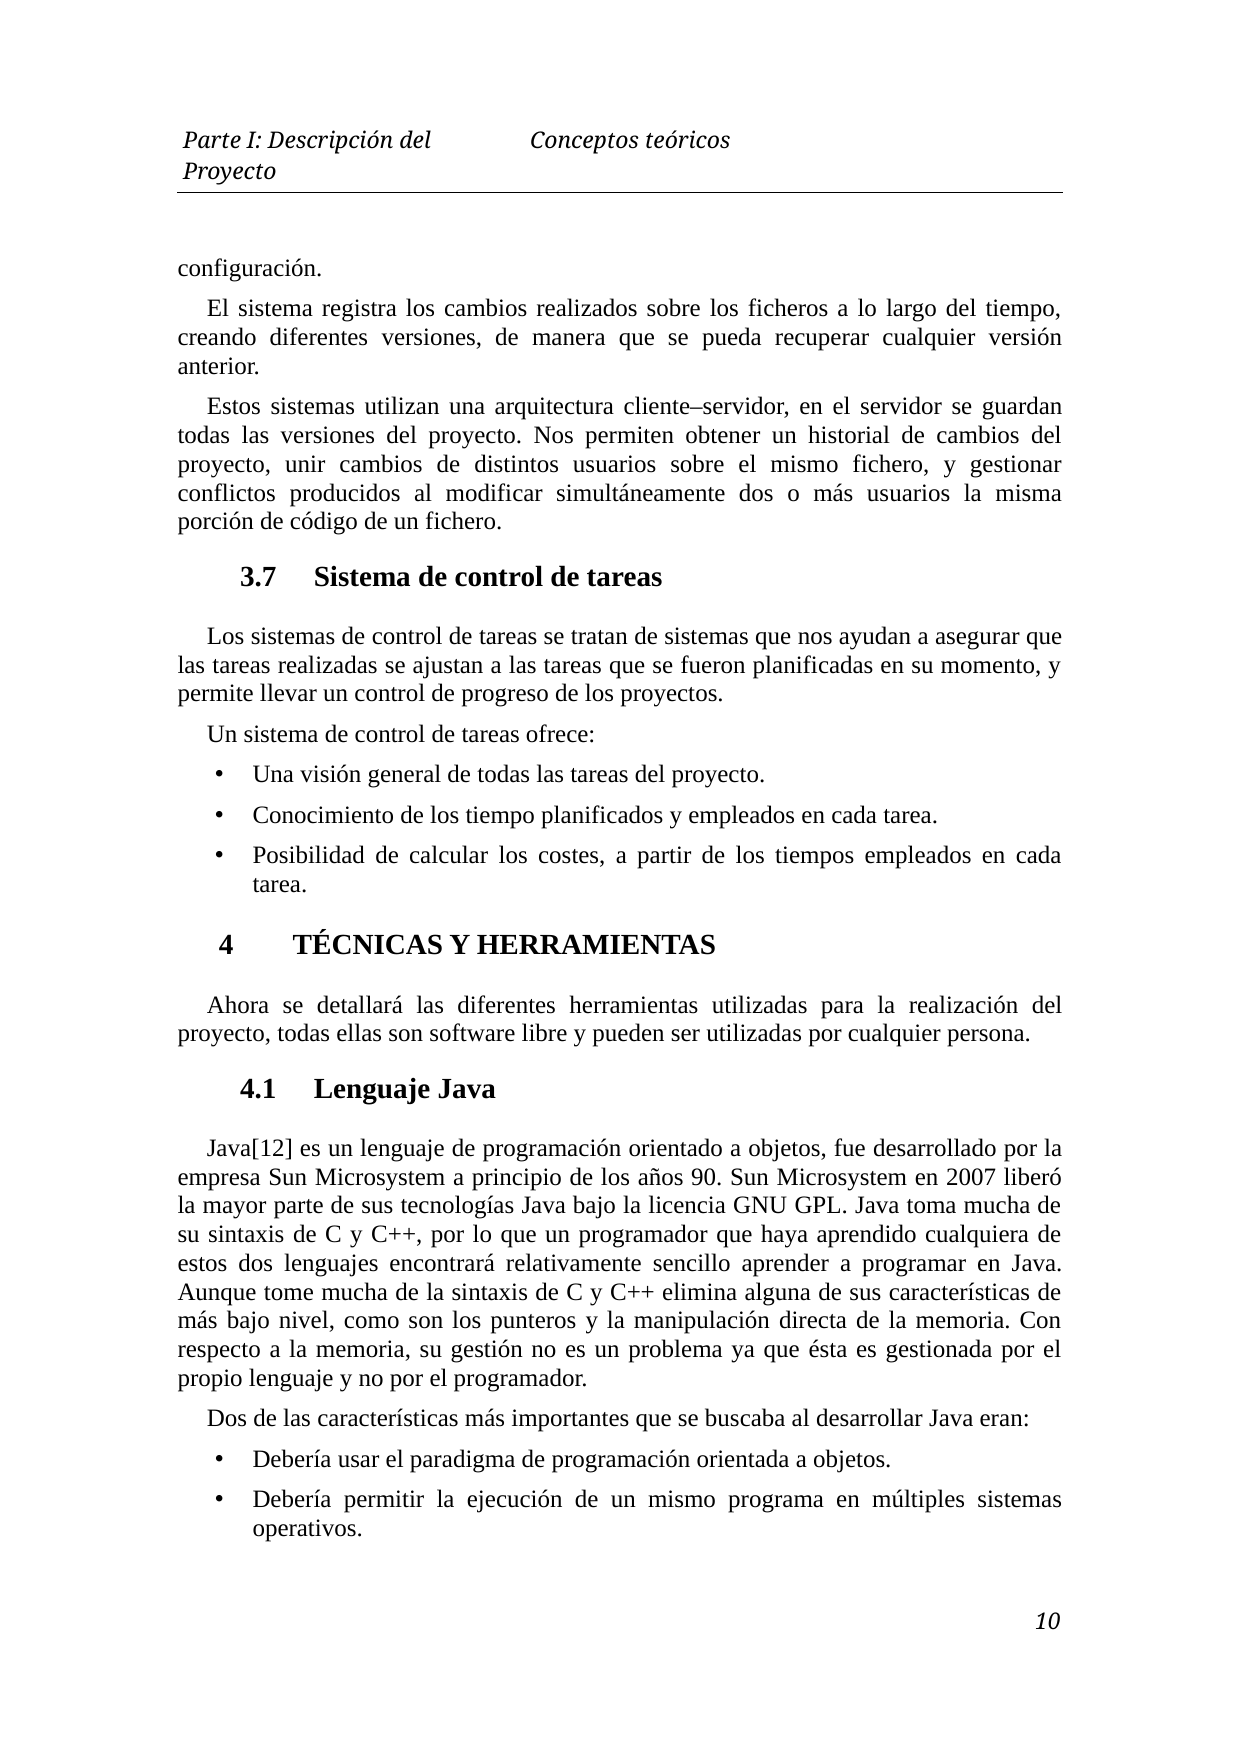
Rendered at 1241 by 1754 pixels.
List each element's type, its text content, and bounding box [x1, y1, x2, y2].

text Un sistema de control de tareas ofrece: [177, 719, 1063, 748]
list Una visión general de todas las tareas del proyecto. [215, 759, 1063, 788]
text Dos de las características más importantes que se buscaba al desarrollar Java eran: [177, 1403, 1063, 1432]
subtitle Sistema de control de tareas [240, 559, 1063, 592]
list Debería permitir la ejecución de un mismo programa en múltiples sistemas operativos. [215, 1484, 1063, 1542]
subtitle Técnicas y herramientas [218, 927, 1063, 961]
subtitle Lenguaje Java [240, 1071, 1063, 1104]
list Debería usar el paradigma de programación orientada a objetos. [215, 1444, 1063, 1473]
list Conocimiento de los tiempo planificados y empleados en cada tarea. [215, 800, 1063, 829]
text Java[12] es un lenguaje de programación orientado a objetos, fue desarrollado por la empresa Sun Microsystem a principio de los años 90. Sun Microsystem en 2007 liberó la mayor parte de sus tecnologías Java bajo la licencia GNU GPL. Java toma mucha de su sintaxis de C y C++, por lo que un programador que haya aprendido cualquiera de estos dos lenguajes encontrará relativamente sencillo aprender a programar en Java. Aunque tome mucha de la sintaxis de C y C++ elimina alguna de sus características de más bajo nivel, como son los punteros y la manipulación directa de la memoria. Con respecto a la memoria, su gestión no es un problema ya que ésta es gestionada por el propio lenguaje y no por el programador. [177, 1133, 1063, 1392]
text configuración. [177, 253, 1063, 282]
text Ahora se detallará las diferentes herramientas utilizadas para la realización del proyecto, todas ellas son software libre y pueden ser utilizadas por cualquier persona. [177, 990, 1063, 1047]
list Posibilidad de calcular los costes, a partir de los tiempos empleados en cada tarea. [215, 841, 1063, 898]
text Estos sistemas utilizan una arquitectura cliente–servidor, en el servidor se guardan todas las versiones del proyecto. Nos permiten obtener un historial de cambios del proyecto, unir cambios de distintos usuarios sobre el mismo fichero, y gestionar conflictos producidos al modificar simultáneamente dos o más usuarios la misma porción de código de un fichero. [177, 391, 1063, 535]
text Los sistemas de control de tareas se tratan de sistemas que nos ayudan a asegurar que las tareas realizadas se ajustan a las tareas que se fueron planificadas en su momento, y permite llevar un control de progreso de los proyectos. [177, 621, 1063, 707]
text El sistema registra los cambios realizados sobre los ficheros a lo largo del tiempo, creando diferentes versiones, de manera que se pueda recuperar cualquier versión anterior. [177, 293, 1063, 380]
